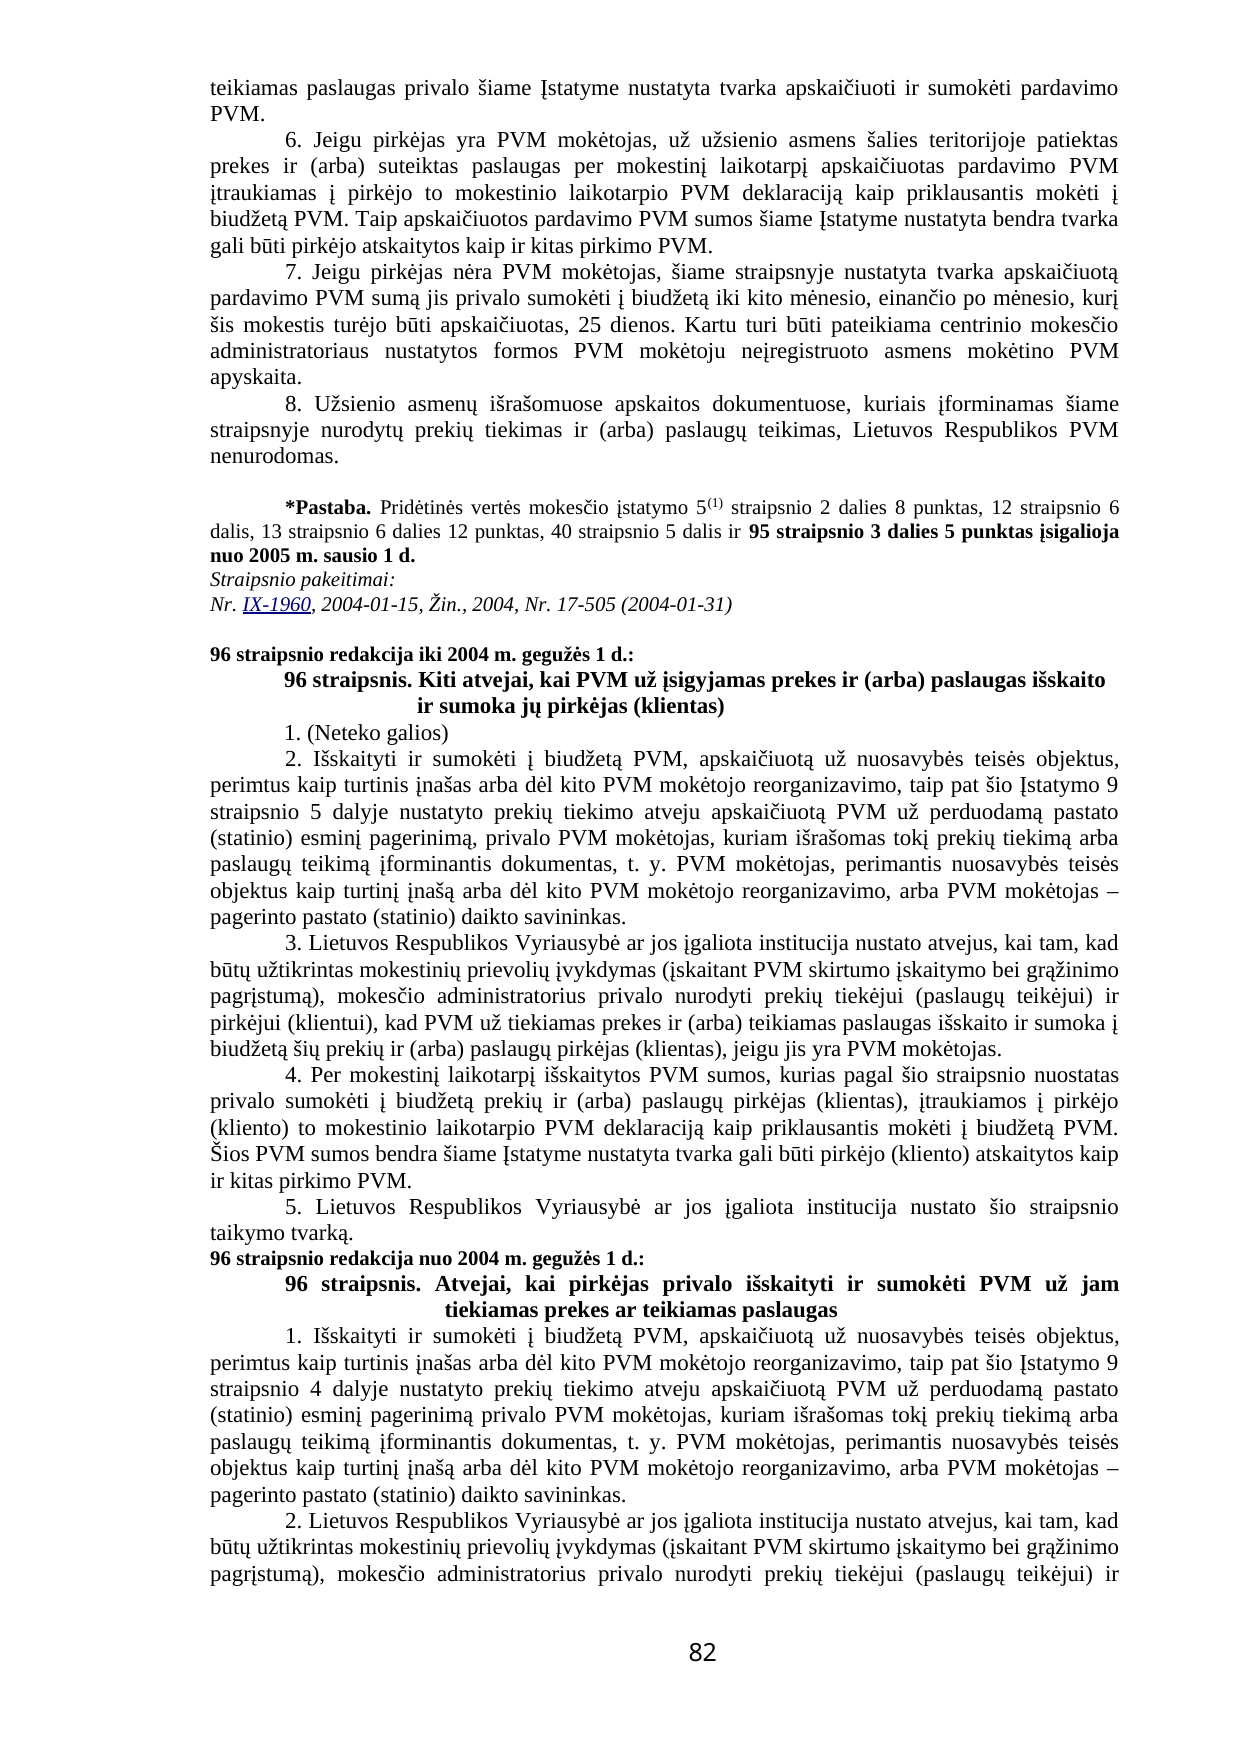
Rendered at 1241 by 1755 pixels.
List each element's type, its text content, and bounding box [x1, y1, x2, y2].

text Nr. IX-1960, 2004-01-15, Žin., 2004, Nr. 17-505 (2004-01-31) [210, 591, 1120, 616]
text 3. Lietuvos Respublikos Vyriausybė ar jos įgaliota institucija nustato atvejus, kai tam, kad būtų užtikrintas mokestinių prievolių įvykdymas (įskaitant PVM skirtumo įskaitymo bei grąžinimo pagrįstumą), mokesčio administratorius privalo nurodyti prekių tiekėjui (paslaugų teikėjui) ir pirkėjui (klientui), kad PVM už tiekiamas prekes ir (arba) teikiamas paslaugas išskaito ir sumoka į biudžetą šių prekių ir (arba) paslaugų pirkėjas (klientas), jeigu jis yra PVM mokėtojas. [210, 929, 1120, 1061]
text 5. Lietuvos Respublikos Vyriausybė ar jos įgaliota institucija nustato šio straipsnio taikymo tvarką. [210, 1193, 1120, 1246]
text *Pastaba. Pridėtinės vertės mokesčio įstatymo 5(1) straipsnio 2 dalies 8 punktas, 12 straipsnio 6 dalis, 13 straipsnio 6 dalies 12 punktas, 40 straipsnio 5 dalis ir 95 straipsnio 3 dalies 5 punktas įsigalioja nuo 2005 m. sausio 1 d. [210, 493, 1120, 567]
text 96 straipsnis. Atvejai, kai pirkėjas privalo išskaityti ir sumokėti PVM už jam tiekiamas prekes ar teikiamas paslaugas [285, 1270, 1120, 1322]
text 1. (Neteko galios) [210, 719, 1120, 745]
text teikiamas paslaugas privalo šiame Įstatyme nustatyta tvarka apskaičiuoti ir sumokėti pardavimo PVM. [210, 73, 1120, 126]
text 1. Išskaityti ir sumokėti į biudžetą PVM, apskaičiuotą už nuosavybės teisės objektus, perimtus kaip turtinis įnašas arba dėl kito PVM mokėtojo reorganizavimo, taip pat šio Įstatymo 9 straipsnio 4 dalyje nustatyto prekių tiekimo atveju apskaičiuotą PVM už perduodamą pastato (statinio) esminį pagerinimą privalo PVM mokėtojas, kuriam išrašomas tokį prekių tiekimą arba paslaugų teikimą įforminantis dokumentas, t. y. PVM mokėtojas, perimantis nuosavybės teisės objektus kaip turtinį įnašą arba dėl kito PVM mokėtojo reorganizavimo, arba PVM mokėtojas – pagerinto pastato (statinio) daikto savininkas. [210, 1322, 1120, 1507]
text Straipsnio pakeitimai: [210, 567, 1120, 591]
text 96 straipsnis. Kiti atvejai, kai PVM už įsigyjamas prekes ir (arba) paslaugas išskaito [210, 666, 1120, 692]
text 7. Jeigu pirkėjas nėra PVM mokėtojas, šiame straipsnyje nustatyta tvarka apskaičiuotą pardavimo PVM sumą jis privalo sumokėti į biudžetą iki kito mėnesio, einančio po mėnesio, kurį šis mokestis turėjo būti apskaičiuotas, 25 dienos. Kartu turi būti pateikiama centrinio mokesčio administratoriaus nustatytos formos PVM mokėtoju neįregistruoto asmens mokėtino PVM apyskaita. [210, 258, 1120, 390]
text ir sumoka jų pirkėjas (klientas) [210, 692, 1120, 719]
text 2. Lietuvos Respublikos Vyriausybė ar jos įgaliota institucija nustato atvejus, kai tam, kad būtų užtikrintas mokestinių prievolių įvykdymas (įskaitant PVM skirtumo įskaitymo bei grąžinimo pagrįstumą), mokesčio administratorius privalo nurodyti prekių tiekėjui (paslaugų teikėjui) ir [210, 1507, 1120, 1586]
text 96 straipsnio redakcija iki 2004 m. gegužės 1 d.: [210, 642, 1120, 666]
text 96 straipsnio redakcija nuo 2004 m. gegužės 1 d.: [210, 1246, 1120, 1270]
text 8. Užsienio asmenų išrašomuose apskaitos dokumentuose, kuriais įforminamas šiame straipsnyje nurodytų prekių tiekimas ir (arba) paslaugų teikimas, Lietuvos Respublikos PVM nenurodomas. [210, 390, 1120, 469]
text 6. Jeigu pirkėjas yra PVM mokėtojas, už užsienio asmens šalies teritorijoje patiektas prekes ir (arba) suteiktas paslaugas per mokestinį laikotarpį apskaičiuotas pardavimo PVM įtraukiamas į pirkėjo to mokestinio laikotarpio PVM deklaraciją kaip priklausantis mokėti į biudžetą PVM. Taip apskaičiuotos pardavimo PVM sumos šiame Įstatyme nustatyta bendra tvarka gali būti pirkėjo atskaitytos kaip ir kitas pirkimo PVM. [210, 126, 1120, 258]
text 2. Išskaityti ir sumokėti į biudžetą PVM, apskaičiuotą už nuosavybės teisės objektus, perimtus kaip turtinis įnašas arba dėl kito PVM mokėtojo reorganizavimo, taip pat šio Įstatymo 9 straipsnio 5 dalyje nustatyto prekių tiekimo atveju apskaičiuotą PVM už perduodamą pastato (statinio) esminį pagerinimą, privalo PVM mokėtojas, kuriam išrašomas tokį prekių tiekimą arba paslaugų teikimą įforminantis dokumentas, t. y. PVM mokėtojas, perimantis nuosavybės teisės objektus kaip turtinį įnašą arba dėl kito PVM mokėtojo reorganizavimo, arba PVM mokėtojas – pagerinto pastato (statinio) daikto savininkas. [210, 745, 1120, 929]
text 4. Per mokestinį laikotarpį išskaitytos PVM sumos, kurias pagal šio straipsnio nuostatas privalo sumokėti į biudžetą prekių ir (arba) paslaugų pirkėjas (klientas), įtraukiamos į pirkėjo (kliento) to mokestinio laikotarpio PVM deklaraciją kaip priklausantis mokėti į biudžetą PVM. Šios PVM sumos bendra šiame Įstatyme nustatyta tvarka gali būti pirkėjo (kliento) atskaitytos kaip ir kitas pirkimo PVM. [210, 1061, 1120, 1193]
